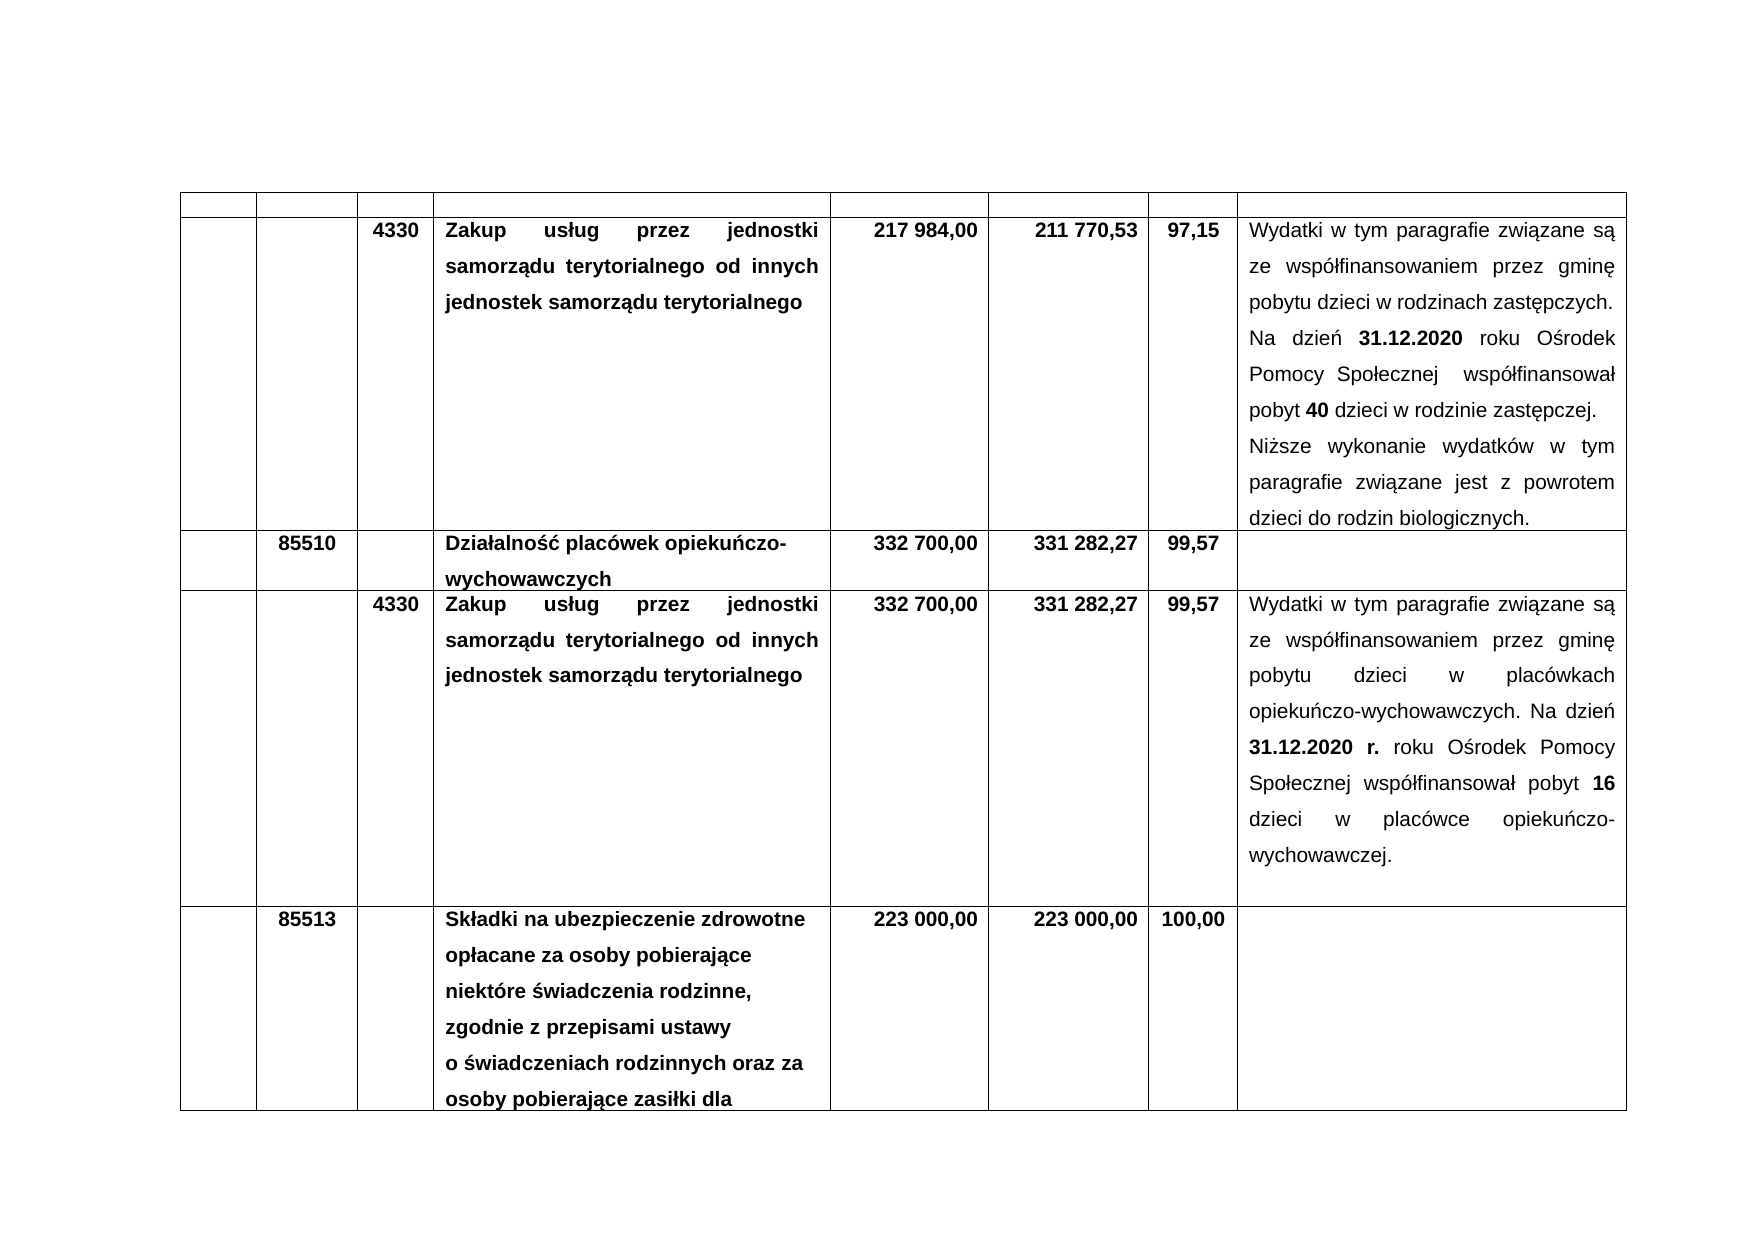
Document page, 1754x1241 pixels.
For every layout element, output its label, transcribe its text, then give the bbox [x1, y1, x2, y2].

table_cell 99,57 [1149, 531, 1237, 590]
table_cell Wydatki w tym paragrafie związane są ze współfinansowaniem przez gminę pobytu dzieci w placówkach opiekuńczo-wychowawczych. Na dzień 31.12.2020 r. roku Ośrodek Pomocy Społecznej współfinansował pobyt 16 dzieci w placówce opiekuńczo-wychowawczej. [1238, 591, 1626, 906]
table_cell Składki na ubezpieczenie zdrowotne opłacane za osoby pobierające niektóre świadczenia rodzinne, zgodnie z przepisami ustawy o świadczeniach rodzinnych oraz za osoby pobierające zasiłki dla [434, 907, 830, 1110]
table_cell Działalność placówek opiekuńczo-wychowawczych [434, 531, 830, 590]
table_cell 4330 [358, 218, 433, 529]
table_cell [434, 193, 830, 217]
table_cell 217 984,00 [831, 218, 988, 529]
table_cell 97,15 [1149, 193, 1237, 217]
table_cell [257, 193, 357, 217]
table_cell 331 282,27 [989, 531, 1148, 590]
table_cell [257, 591, 357, 906]
table_cell [358, 531, 433, 590]
table_cell [181, 907, 256, 1110]
table_cell [181, 531, 256, 590]
table_cell [181, 591, 256, 906]
table_cell 99,57 [1149, 591, 1237, 906]
table_cell 97,15 [1149, 218, 1237, 529]
table_cell 100,00 [1149, 907, 1237, 1110]
table_cell 4330 [358, 591, 433, 906]
table_cell 211 770,53 [989, 218, 1148, 529]
table_cell 331 282,27 [989, 591, 1148, 906]
table_cell 223 000,00 [831, 907, 988, 1110]
table_cell [831, 193, 988, 217]
table_cell [181, 218, 256, 529]
table_cell Zakup usług przez jednostki samorządu terytorialnego od innych jednostek samorządu terytorialnego [434, 218, 830, 529]
table_cell [989, 193, 1148, 217]
table_cell [1238, 193, 1626, 217]
table_cell [181, 193, 256, 217]
table_cell 85513 [257, 907, 357, 1110]
table_cell [358, 907, 433, 1110]
table_cell 85510 [257, 531, 357, 590]
table_cell [358, 193, 433, 217]
table_cell Zakup usług przez jednostki samorządu terytorialnego od innych jednostek samorządu terytorialnego [434, 591, 830, 906]
table_cell 332 700,00 [831, 531, 988, 590]
table_cell [1238, 907, 1626, 1110]
table_cell [1238, 531, 1626, 590]
table_cell 223 000,00 [989, 907, 1148, 1110]
table_cell Wydatki w tym paragrafie związane są ze współfinansowaniem przez gminę pobytu dzieci w rodzinach zastępczych. Na dzień 31.12.2020 roku Ośrodek Pomocy Społecznej współfinansował pobyt 40 dzieci w rodzinie zastępczej. Niższe wykonanie wydatków w tym paragrafie związane jest z powrotem dzieci do rodzin biologicznych. [1238, 218, 1626, 529]
table_cell [257, 218, 357, 529]
table_cell 332 700,00 [831, 591, 988, 906]
